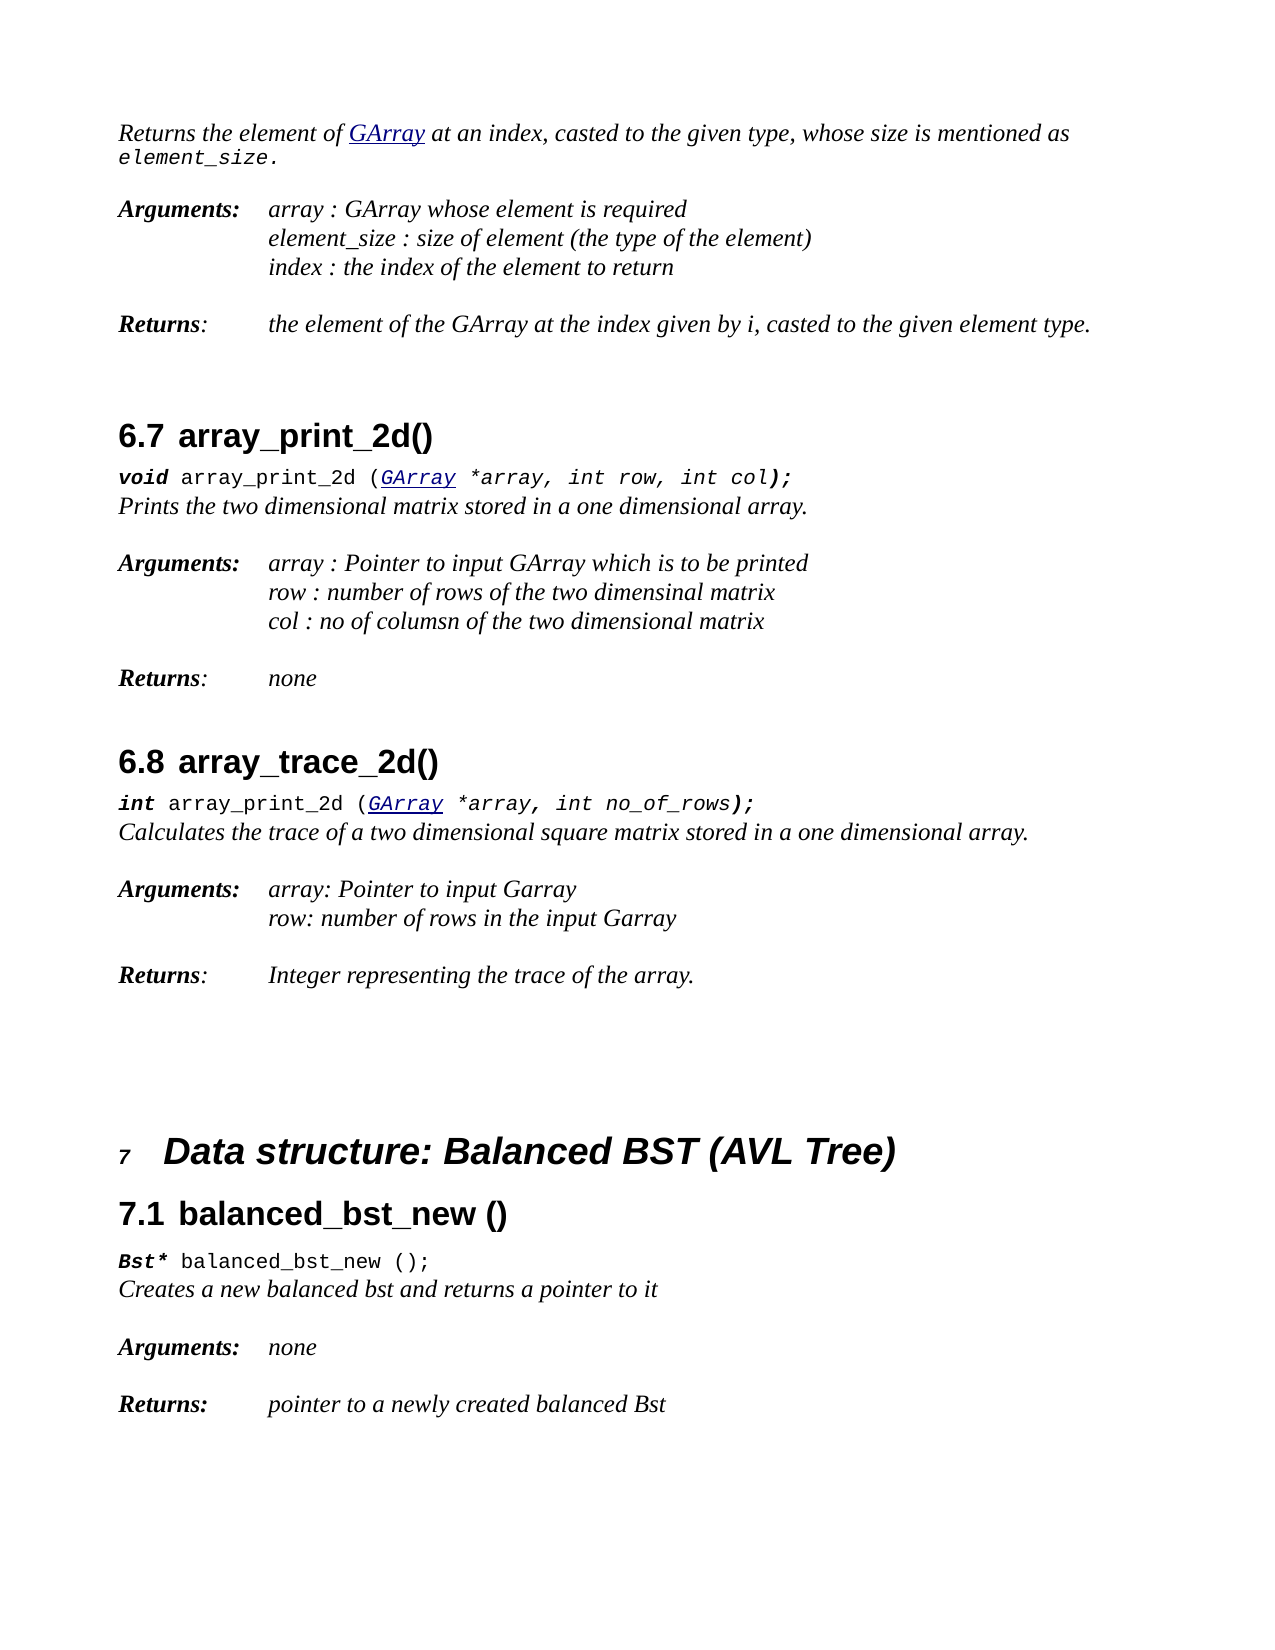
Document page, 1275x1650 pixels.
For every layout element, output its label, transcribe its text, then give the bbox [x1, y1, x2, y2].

text Prints the two dimensional matrix stored in a one dimensional array. [118, 491, 1157, 520]
text element_size : size of element (the type of the element) [118, 223, 1157, 252]
text Bst* balanced_bst_new (); [118, 1245, 1157, 1274]
text Calculates the trace of a two dimensional square matrix stored in a one dimensional array. [118, 817, 1157, 845]
text Returns: Integer representing the trace of the array. [118, 960, 1157, 989]
text Arguments: array : GArray whose element is required [118, 194, 1157, 223]
text Arguments: array: Pointer to input Garray [118, 874, 1157, 903]
text row : number of rows of the two dimensinal matrix [118, 577, 1157, 606]
text Returns: pointer to a newly created balanced Bst [118, 1389, 1157, 1418]
text Returns the element of GArray at an index, casted to the given type, whose size is mentioned as element_size. [118, 118, 1157, 171]
subtitle Data structure: Balanced BST (AVL Tree) [118, 1129, 1157, 1173]
text index : the index of the element to return [118, 252, 1157, 280]
subtitle array_trace_2d() [118, 742, 1157, 781]
text Returns: the element of the GArray at the index given by i, casted to the given element type. [118, 309, 1157, 338]
text int array_print_2d (GArray *array, int no_of_rows); [118, 793, 1157, 817]
text col : no of columsn of the two dimensional matrix [118, 606, 1157, 635]
text void array_print_2d (GArray *array, int row, int col); [118, 467, 1157, 491]
text Arguments: array : Pointer to input GArray which is to be printed [118, 548, 1157, 577]
text Arguments: none [118, 1332, 1157, 1361]
text Returns: none [118, 663, 1157, 692]
text Creates a new balanced bst and returns a pointer to it [118, 1274, 1157, 1303]
text row: number of rows in the input Garray [118, 903, 1157, 932]
subtitle array_print_2d() [118, 416, 1157, 455]
subtitle balanced_bst_new () [118, 1194, 1157, 1232]
